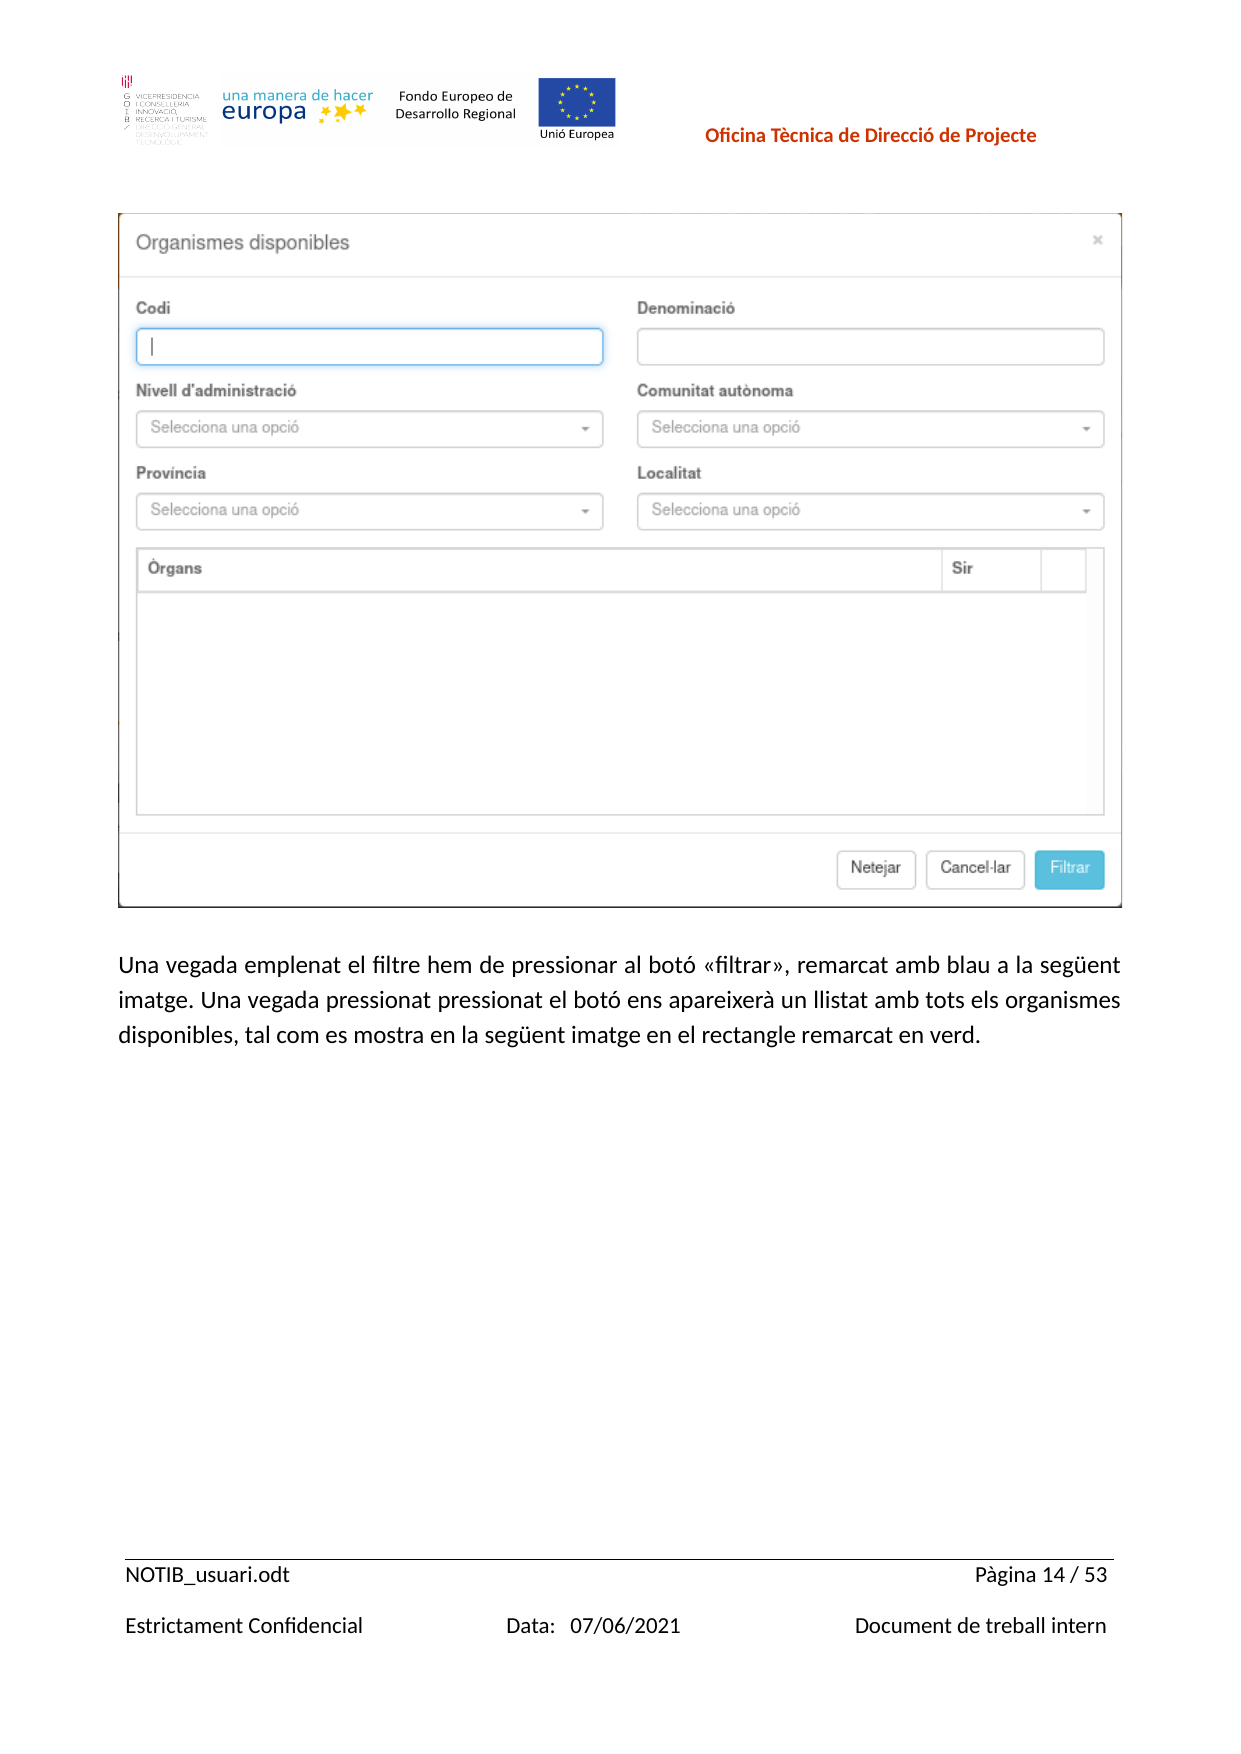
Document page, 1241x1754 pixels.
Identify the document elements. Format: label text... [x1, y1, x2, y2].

text Una vegada emplenat el filtre hem de pressionar al botó «filtrar», remarcat amb blau a la següent imatge. Una vegada pressionat pressionat el botó ens apareixerà un llistat amb tots els organismes disponibles, tal com es mostra en la següent imatge en el rectangle remarcat en verd. [118, 950, 1122, 1050]
picture [118, 213, 1123, 908]
picture [219, 73, 621, 147]
picture [118, 73, 213, 147]
